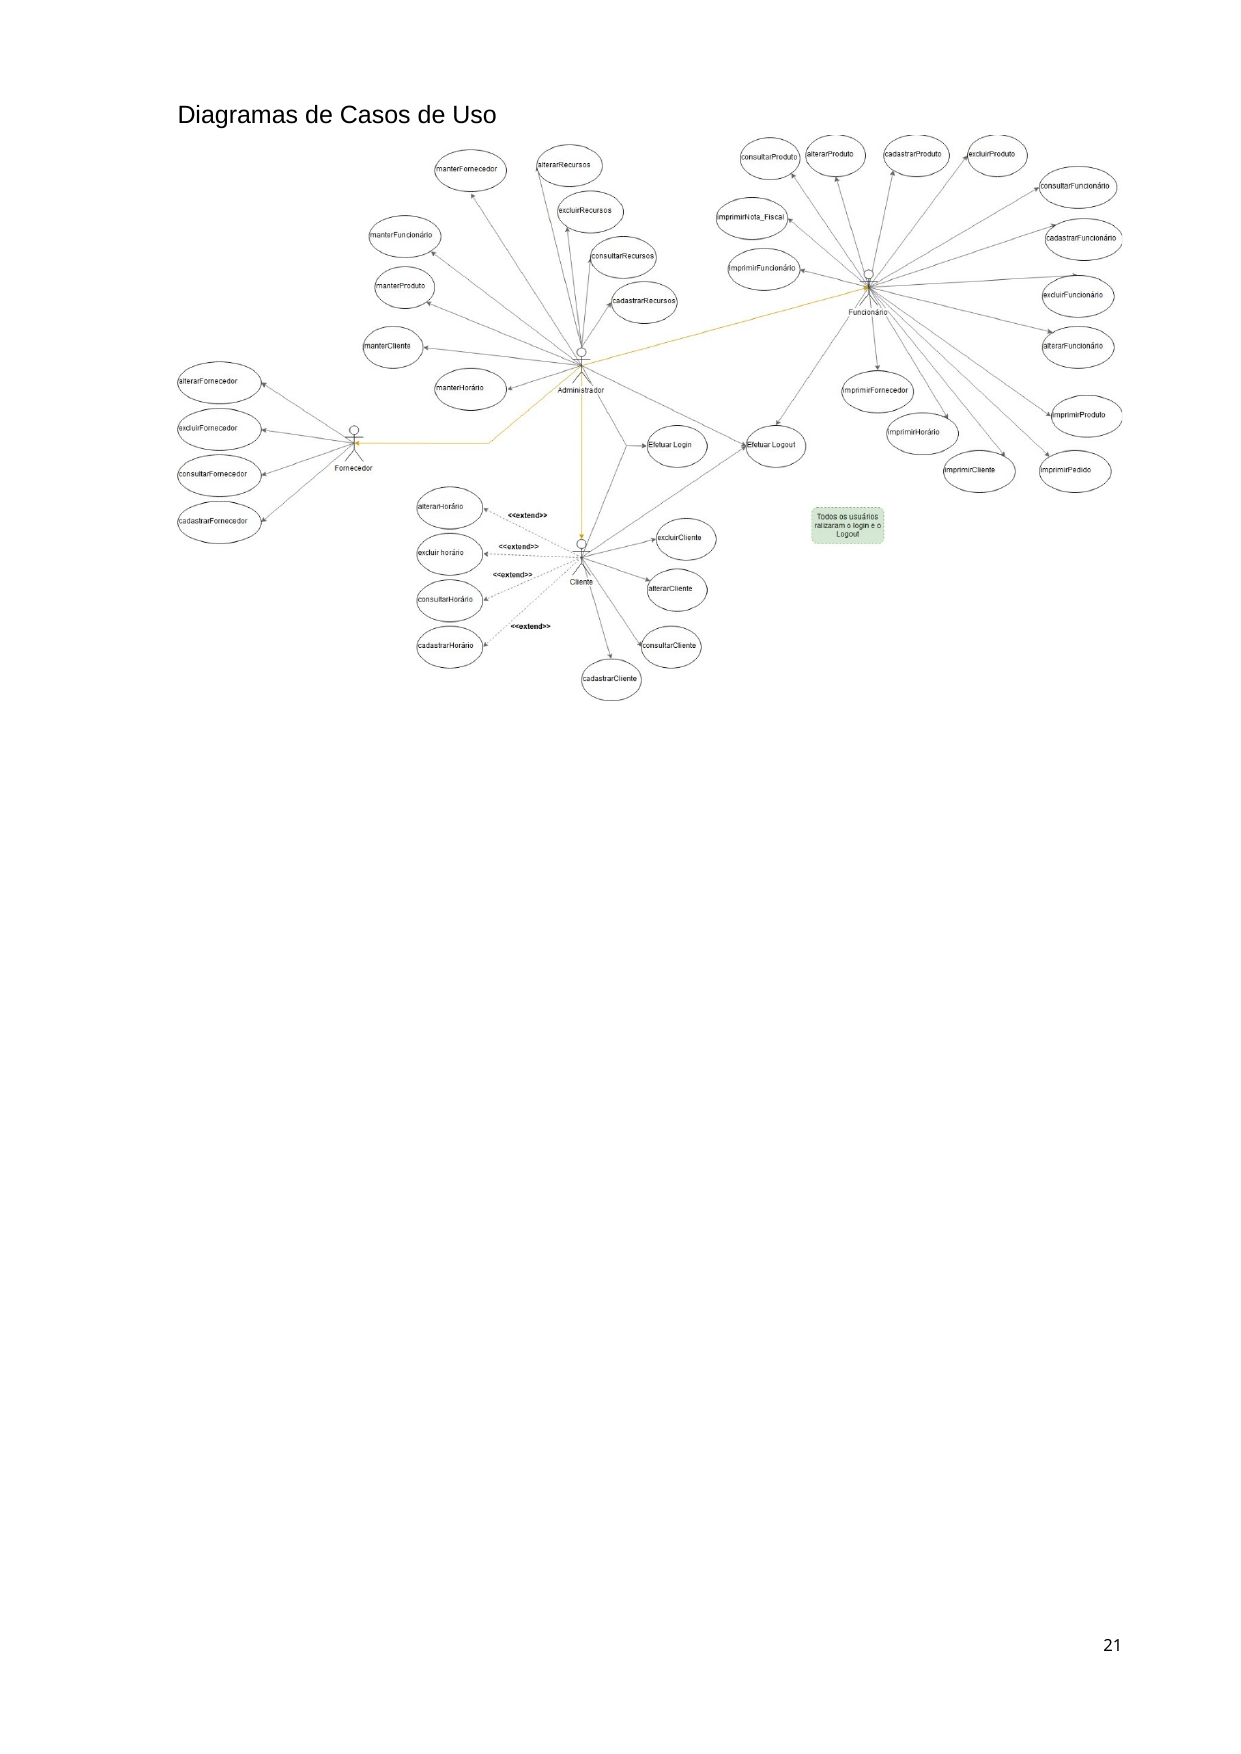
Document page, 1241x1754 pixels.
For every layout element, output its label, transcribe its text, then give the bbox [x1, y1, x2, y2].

subtitle Diagramas de Casos de Uso [177, 100, 1122, 129]
